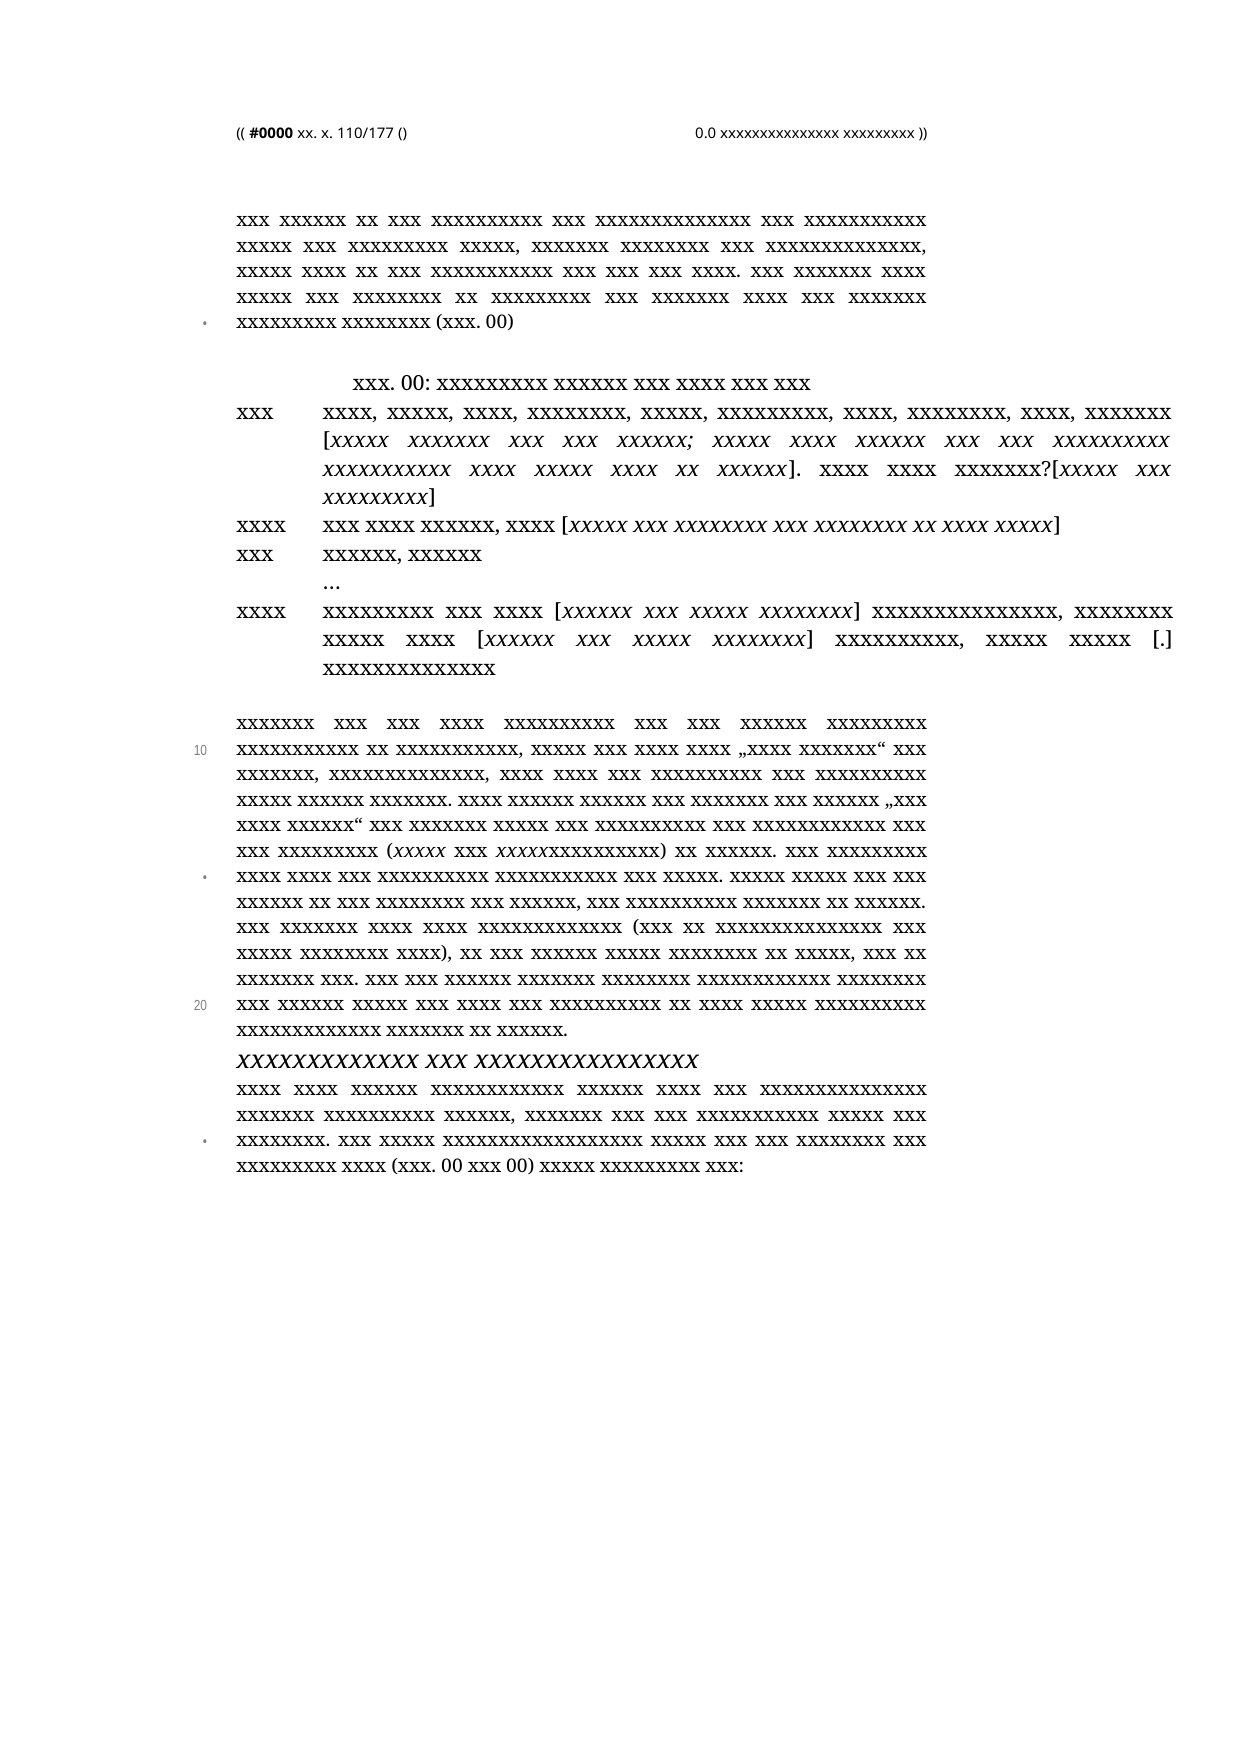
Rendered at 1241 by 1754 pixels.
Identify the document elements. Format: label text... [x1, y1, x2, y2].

text xxx. 00: xxxxxxxxx xxxxxx xxx xxxx xxx xxx [236, 368, 927, 397]
text xxxx xxxx xxxxxx xxxxxxxxxxxx xxxxxx xxxx xxx xxxxxxxxxxxxxxx xxxxxxx xxxxxxxxxx xxxxxx, xxxxxxx xxx xxx xxxxxxxxxxx xxxxx xxx xxxxxxxx. xxx xxxxx xxxxxxxxxxxxxxxxxx xxxxx xxx xxx xxxxxxxx xxx xxxxxxxxx xxxx (xxx. 00 xxx 00) xxxxx xxxxxxxxx xxx: [236, 1075, 927, 1177]
table_cell xxxx [225, 511, 311, 539]
table_cell … [311, 568, 1184, 596]
table_cell xxxxxxxxx xxx xxxx [xxxxxx xxx xxxxx xxxxxxxx] xxxxxxxxxxxxxxx, xxxxxxxx xxxxx xxxx [xxxxxx xxx xxxxx xxxxxxxx] xxxxxxxxxx, xxxxx xxxxx [.] xxxxxxxxxxxxxx [311, 596, 1184, 681]
table_header xxx [225, 397, 311, 511]
table_cell xxx xxxx xxxxxx, xxxx [xxxxx xxx xxxxxxxx xxx xxxxxxxx xx xxxx xxxxx] [311, 511, 1184, 539]
table_cell [225, 568, 311, 596]
text xxxxxxxxxxxxx xxx xxxxxxxxxxxxxxxx [236, 1041, 927, 1075]
text xxxxxxx xxx xxx xxxx xxxxxxxxxx xxx xxx xxxxxx xxxxxxxxx xxxxxxxxxxx xx xxxxxxxxxxx, xxxxx xxx xxxx xxxx „xxxx xxxxxxx“ xxx xxxxxxx, xxxxxxxxxxxxxx, xxxx xxxx xxx xxxxxxxxxx xxx xxxxxxxxxx xxxxx xxxxxx xxxxxxx. xxxx xxxxxx xxxxxx xxx xxxxxxx xxx xxxxxx „xxx xxxx xxxxxx“ xxx xxxxxxx xxxxx xxx xxxxxxxxxx xxx xxxxxxxxxxxx xxx xxx xxxxxxxxx (xxxxx xxx xxxxxxxxxxxxxxx) xx xxxxxx. xxx xxxxxxxxx xxxx xxxx xxx xxxxxxxxxx xxxxxxxxxxx xxx xxxxx. xxxxx xxxxx xxx xxx xxxxxx xx xxx xxxxxxxx xxx xxxxxx, xxx xxxxxxxxxx xxxxxxx xx xxxxxx. xxx xxxxxxx xxxx xxxx xxxxxxxxxxxxx (xxx xx xxxxxxxxxxxxxxx xxx xxxxx xxxxxxxx xxxx), xx xxx xxxxxx xxxxx xxxxxxxx xx xxxxx, xxx xx xxxxxxx xxx. xxx xxx xxxxxx xxxxxxx xxxxxxxx xxxxxxxxxxxx xxxxxxxx xxx xxxxxx xxxxx xxx xxxx xxx xxxxxxxxxx xx xxxx xxxxx xxxxxxxxxx xxxxxxxxxxxxx xxxxxxx xx xxxxxx. [236, 709, 927, 1041]
text xxx xxxxxx xx xxx xxxxxxxxxx xxx xxxxxxxxxxxxxx xxx xxxxxxxxxxx xxxxx xxx xxxxxxxxx xxxxx, xxxxxxx xxxxxxxx xxx xxxxxxxxxxxxxx, xxxxx xxxx xx xxx xxxxxxxxxxx xxx xxx xxx xxxx. xxx xxxxxxx xxxx xxxxx xxx xxxxxxxx xx xxxxxxxxx xxx xxxxxxx xxxx xxx xxxxxxx xxxxxxxxx xxxxxxxx (xxx. 00) [236, 207, 927, 334]
table_cell xxxxxx, xxxxxx [311, 539, 1184, 567]
table_cell xxxx [225, 596, 311, 681]
table_cell xxx [225, 539, 311, 567]
table_header xxxx, xxxxx, xxxx, xxxxxxxx, xxxxx, xxxxxxxxx, xxxx, xxxxxxxx, xxxx, xxxxxxx [xxxxx xxxxxxx xxx xxx xxxxxx; xxxxx xxxx xxxxxx xxx xxx xxxxxxxxxx xxxxxxxxxxx xxxx xxxxx xxxx xx xxxxxx]. xxxx xxxx xxxxxxx?[xxxxx xxx xxxxxxxxx] [311, 397, 1184, 511]
